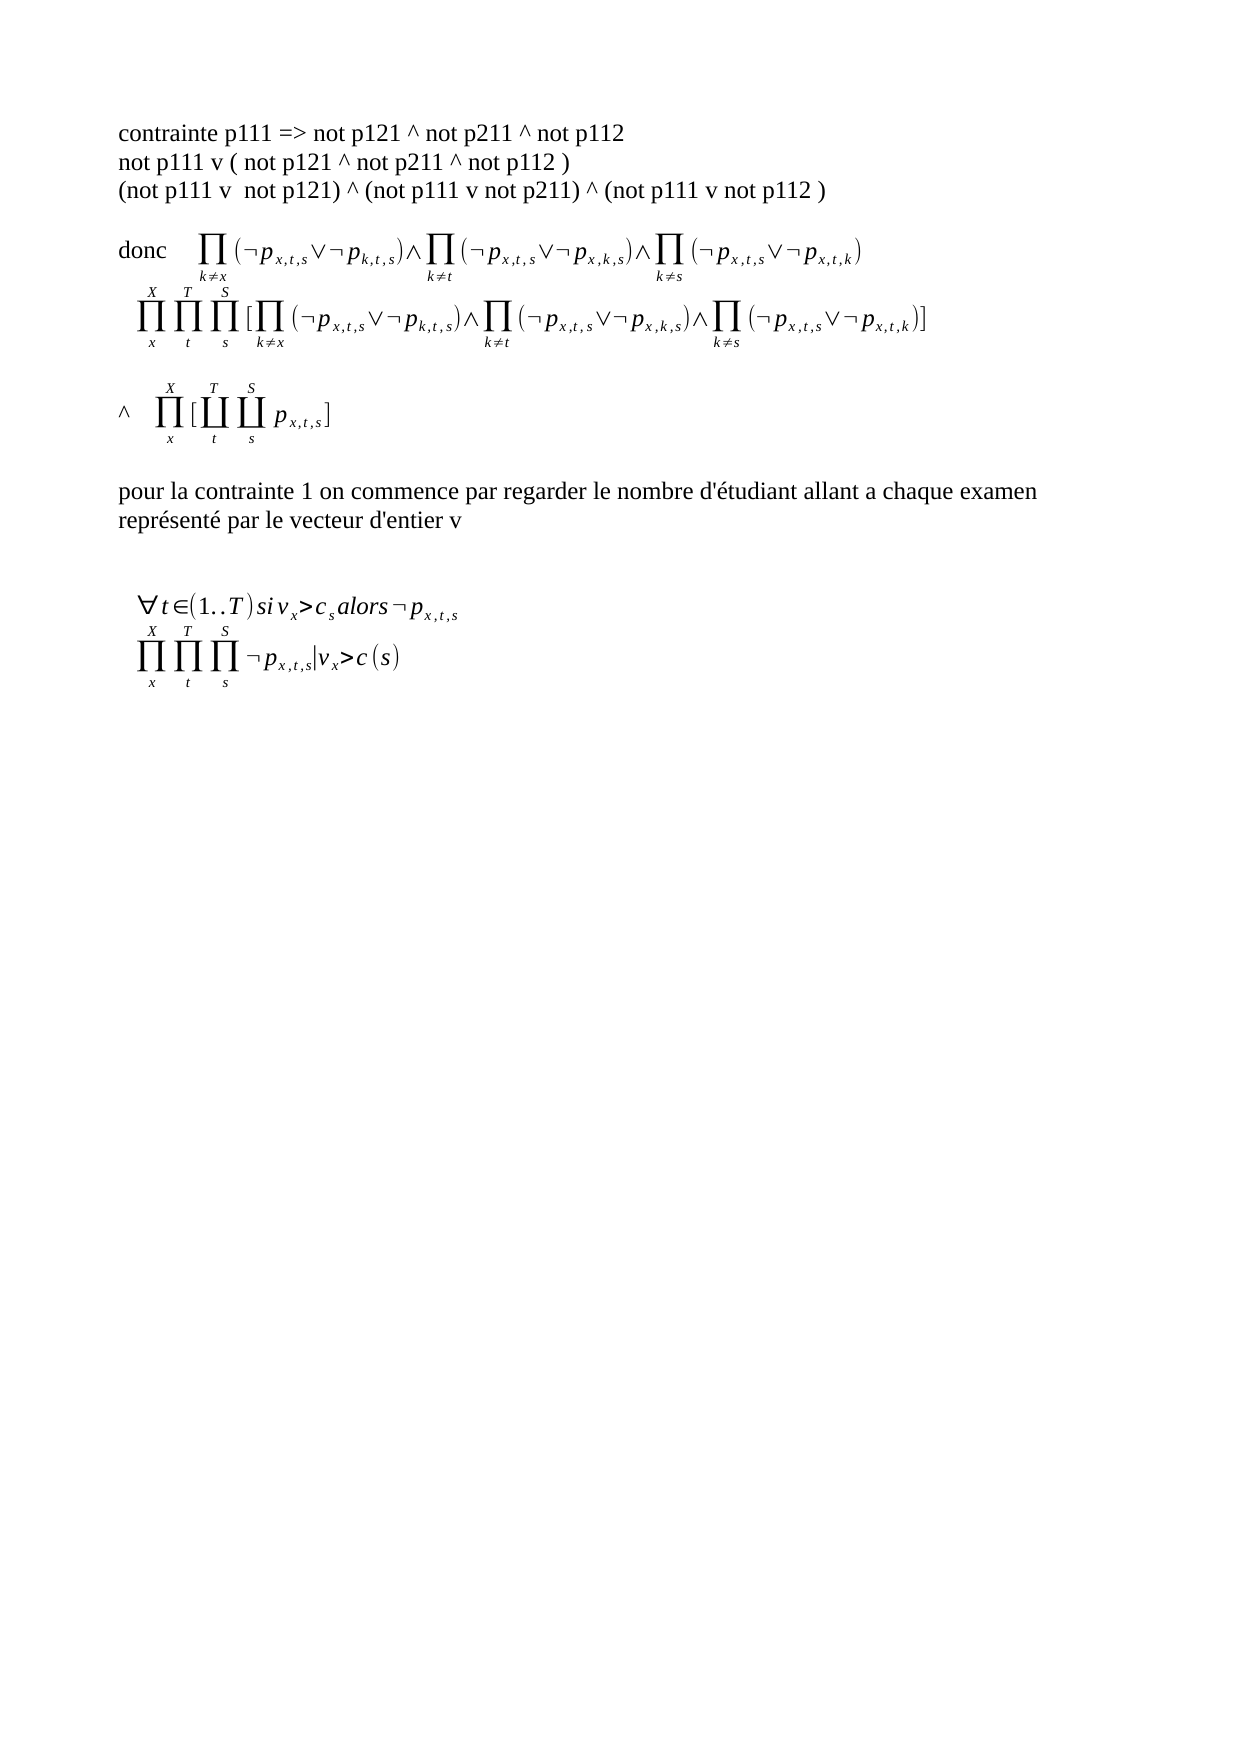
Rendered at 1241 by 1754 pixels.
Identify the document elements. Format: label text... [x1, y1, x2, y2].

text représenté par le vecteur d'entier v [118, 505, 1122, 534]
text ^ [118, 380, 1122, 447]
text pour la contrainte 1 on commence par regarder le nombre d'étudiant allant a chaque examen [118, 476, 1122, 505]
text (not p111 v not p121) ^ (not p111 v not p211) ^ (not p111 v not p112 ) [118, 176, 1122, 204]
text not p111 v ( not p121 ^ not p211 ^ not p112 ) [118, 147, 1122, 176]
text donc [118, 233, 1122, 284]
text contrainte p111 => not p121 ^ not p211 ^ not p112 [118, 118, 1122, 147]
